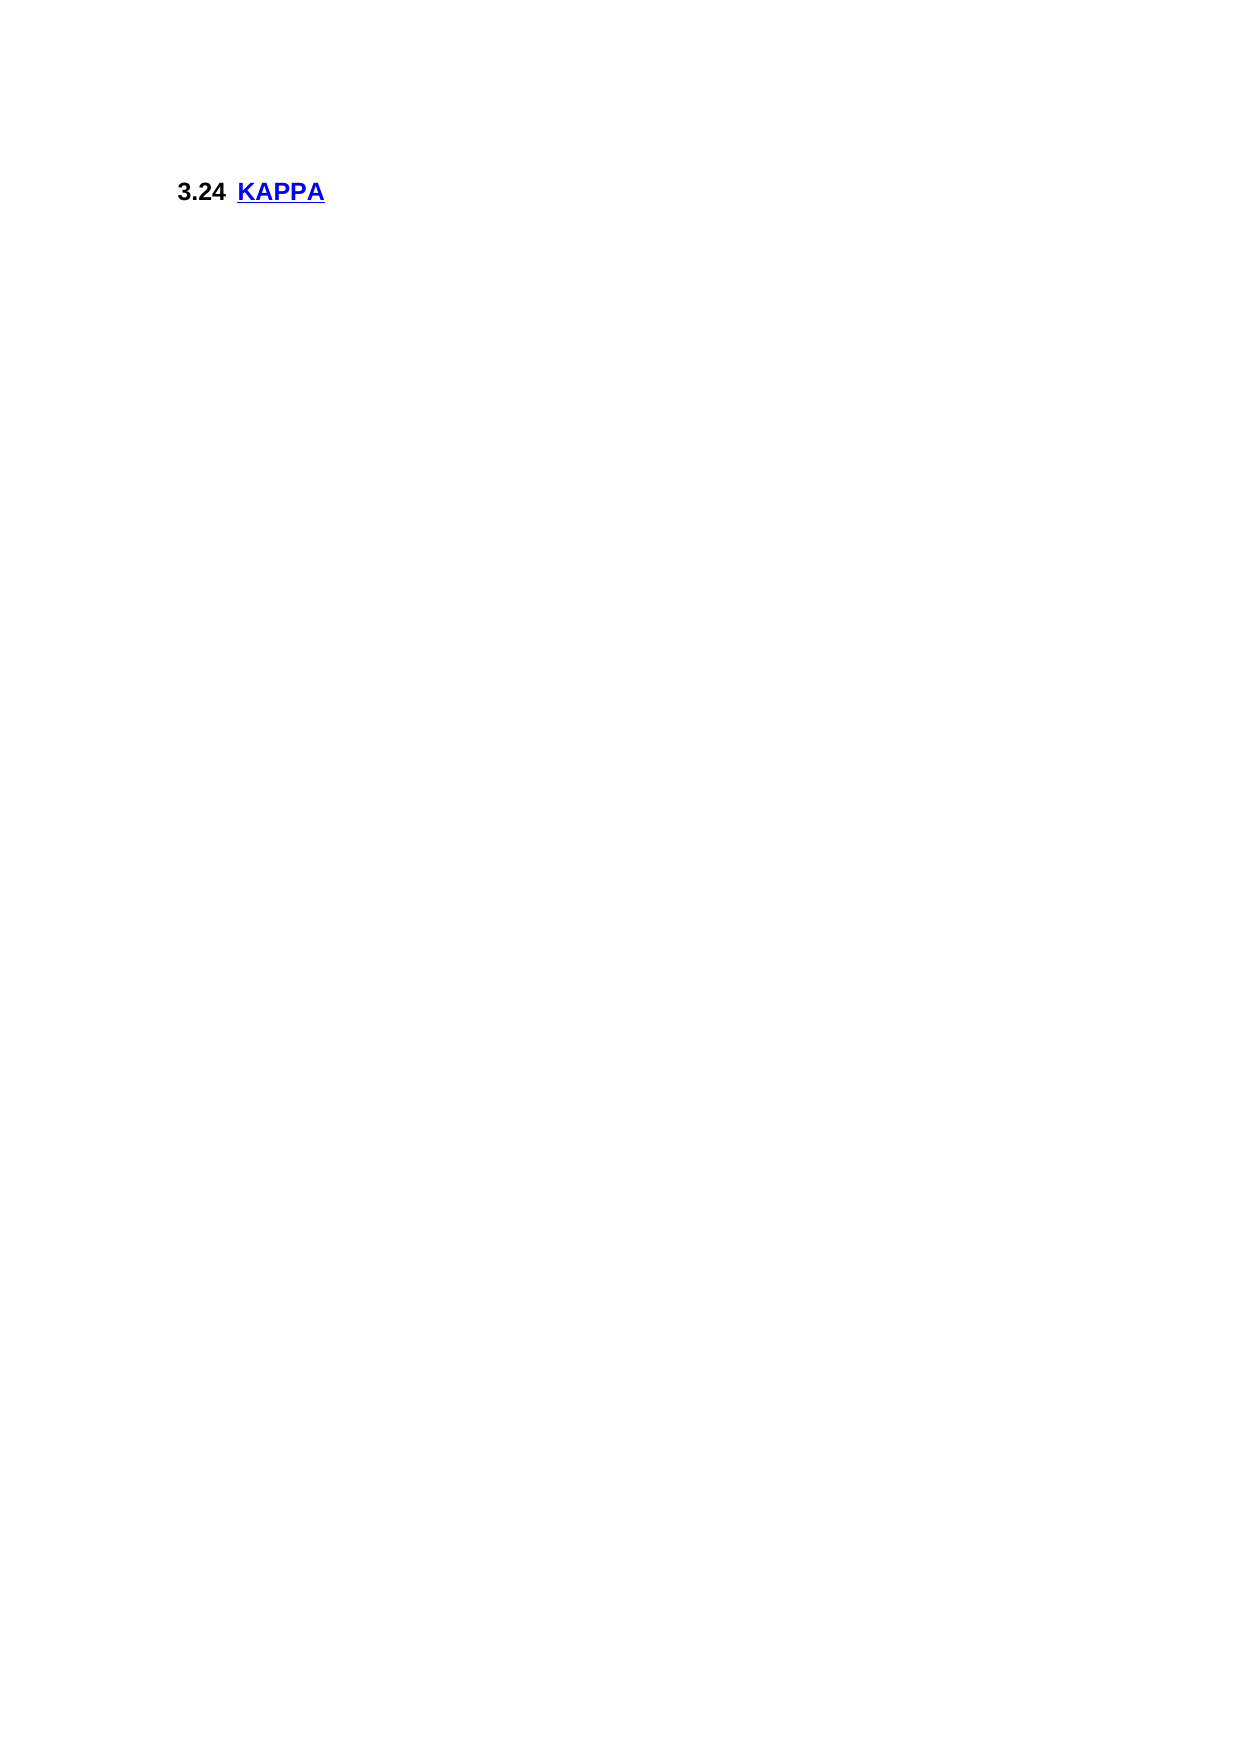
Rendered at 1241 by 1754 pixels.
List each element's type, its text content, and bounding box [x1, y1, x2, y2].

subtitle Kappa [177, 177, 1122, 206]
